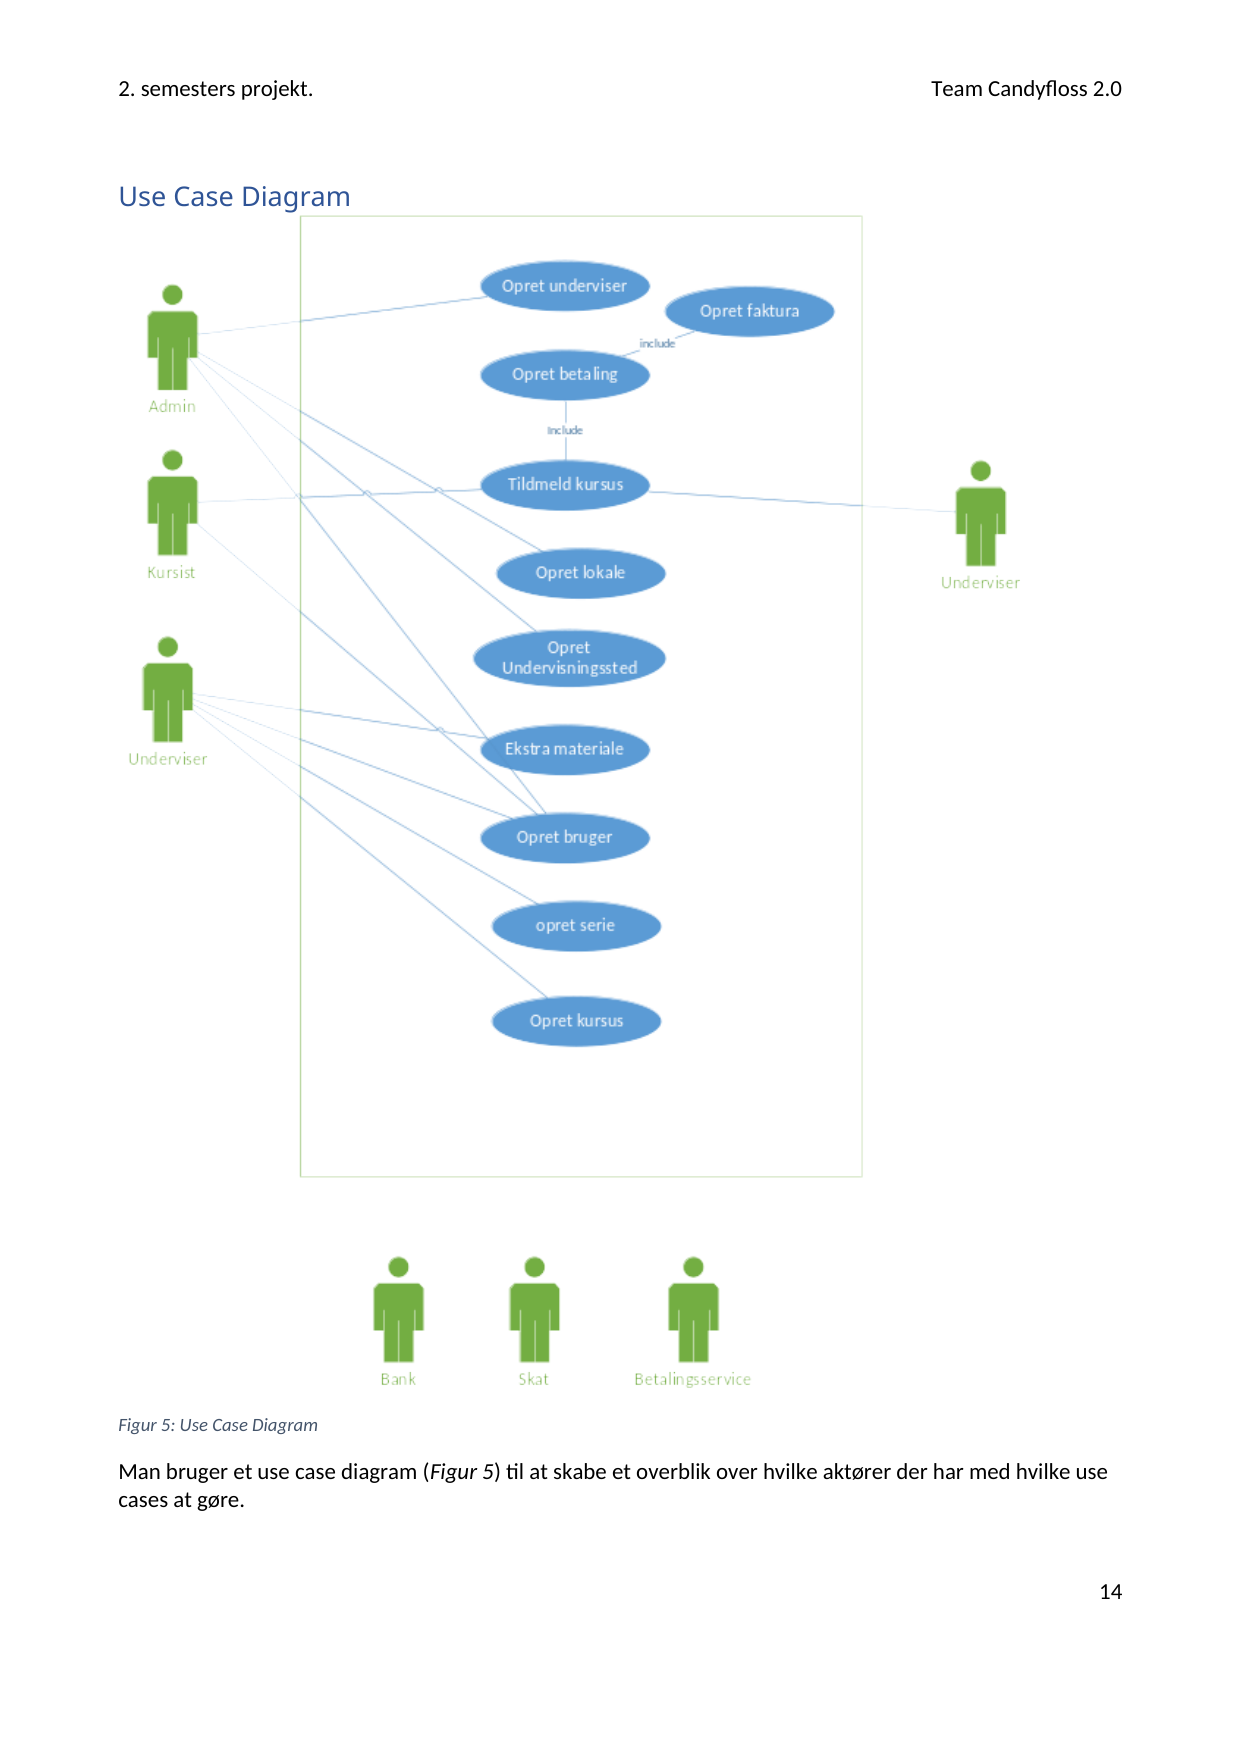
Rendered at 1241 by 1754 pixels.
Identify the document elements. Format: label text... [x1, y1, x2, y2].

text Figur 5: Use Case Diagram [118, 1413, 1122, 1436]
subtitle Use Case Diagram [118, 177, 1122, 214]
text Man bruger et use case diagram (Figur 5) til at skabe et overblik over hvilke aktører der har med hvilke use cases at gøre. [118, 1457, 1122, 1513]
